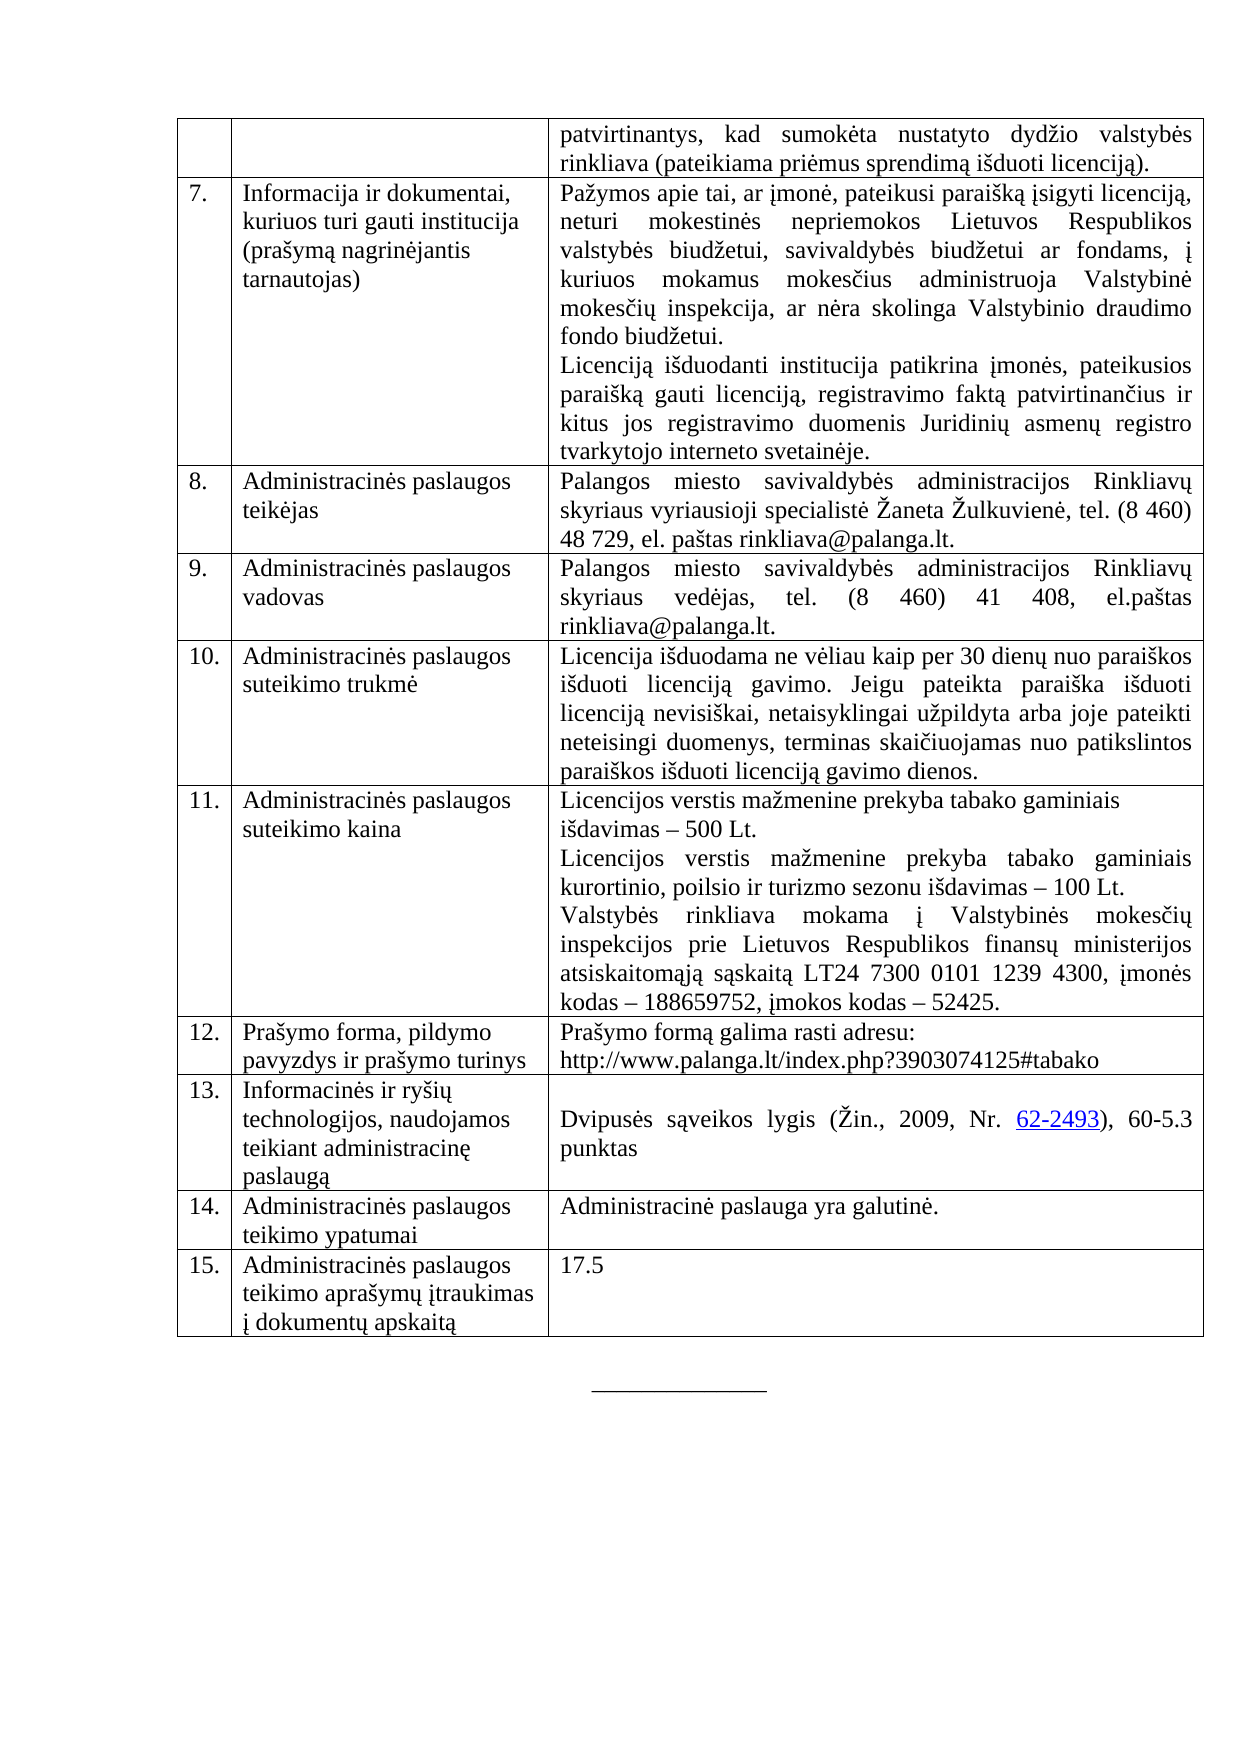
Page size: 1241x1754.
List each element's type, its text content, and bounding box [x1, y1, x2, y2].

table_cell Palangos miesto savivaldybės administracijos Rinkliavų skyriaus vedėjas, tel. (8 460) 41 408, el.paštas rinkliava@palanga.lt. [549, 554, 1203, 640]
table_cell 15. [178, 1250, 231, 1336]
table_cell Prašymo forma, pildymo pavyzdys ir prašymo turinys [232, 1017, 548, 1074]
table_cell Palangos miesto savivaldybės administracijos Rinkliavų skyriaus vyriausioji specialistė Žaneta Žulkuvienė, tel. (8 460) 48 729, el. paštas rinkliava@palanga.lt. [549, 466, 1203, 552]
table_cell 12. [178, 1017, 231, 1074]
table_cell 9. [178, 554, 231, 640]
table_cell Licencijos verstis mažmenine prekyba tabako gaminiais išdavimas – 500 Lt. Licencijos verstis mažmenine prekyba tabako gaminiais kurortinio, poilsio ir turizmo sezonu išdavimas – 100 Lt. Valstybės rinkliava mokama į Valstybinės mokesčių inspekcijos prie Lietuvos Respublikos finansų ministerijos atsiskaitomąją sąskaitą LT24 7300 0101 1239 4300, įmonės kodas – 188659752, įmokos kodas – 52425. [549, 786, 1203, 1016]
table_cell Administracinės paslaugos vadovas [232, 554, 548, 640]
table_cell 8. [178, 466, 231, 552]
table_cell 11. [178, 786, 231, 1016]
table_cell 14. [178, 1191, 231, 1249]
table_cell 13. [178, 1075, 231, 1190]
table_cell Administracinės paslaugos suteikimo trukmė [232, 641, 548, 784]
table_cell Pažymos apie tai, ar įmonė, pateikusi paraišką įsigyti licenciją, neturi mokestinės nepriemokos Lietuvos Respublikos valstybės biudžetui, savivaldybės biudžetui ar fondams, į kuriuos mokamus mokesčius administruoja Valstybinė mokesčių inspekcija, ar nėra skolinga Valstybinio draudimo fondo biudžetui. Licenciją išduodanti institucija patikrina įmonės, pateikusios paraišką gauti licenciją, registravimo faktą patvirtinančius ir kitus jos registravimo duomenis Juridinių asmenų registro tvarkytojo interneto svetainėje. [549, 178, 1203, 465]
table_cell Administracinės paslaugos teikimo aprašymų įtraukimas į dokumentų apskaitą [232, 1250, 548, 1336]
table_cell 10. [178, 641, 231, 784]
table_cell 7. [178, 178, 231, 465]
table_cell Licencija išduodama ne vėliau kaip per 30 dienų nuo paraiškos išduoti licenciją gavimo. Jeigu pateikta paraiška išduoti licenciją nevisiškai, netaisyklingai užpildyta arba joje pateikti neteisingi duomenys, terminas skaičiuojamas nuo patikslintos paraiškos išduoti licenciją gavimo dienos. [549, 641, 1203, 784]
table_cell [178, 119, 231, 177]
table_cell [232, 119, 548, 177]
table_cell Administracinės paslaugos suteikimo kaina [232, 786, 548, 1016]
table_cell 17.5 [549, 1250, 1203, 1336]
table_cell Informacinės ir ryšių technologijos, naudojamos teikiant administracinę paslaugą [232, 1075, 548, 1190]
table_cell Administracinės paslaugos teikimo ypatumai [232, 1191, 548, 1249]
table_cell Informacija ir dokumentai, kuriuos turi gauti institucija (prašymą nagrinėjantis tarnautojas) [232, 178, 548, 465]
table_cell Dvipusės sąveikos lygis (Žin., 2009, Nr. 62-2493), 60-5.3 punktas [549, 1075, 1203, 1190]
table_cell Administracinė paslauga yra galutinė. [549, 1191, 1203, 1249]
text ______________ [177, 1366, 1181, 1394]
table_cell Prašymo formą galima rasti adresu: http://www.palanga.lt/index.php?3903074125#tabako [549, 1017, 1203, 1074]
table_cell patvirtinantys, kad sumokėta nustatyto dydžio valstybės rinkliava (pateikiama priėmus sprendimą išduoti licenciją). [549, 119, 1203, 177]
table_cell Administracinės paslaugos teikėjas [232, 466, 548, 552]
